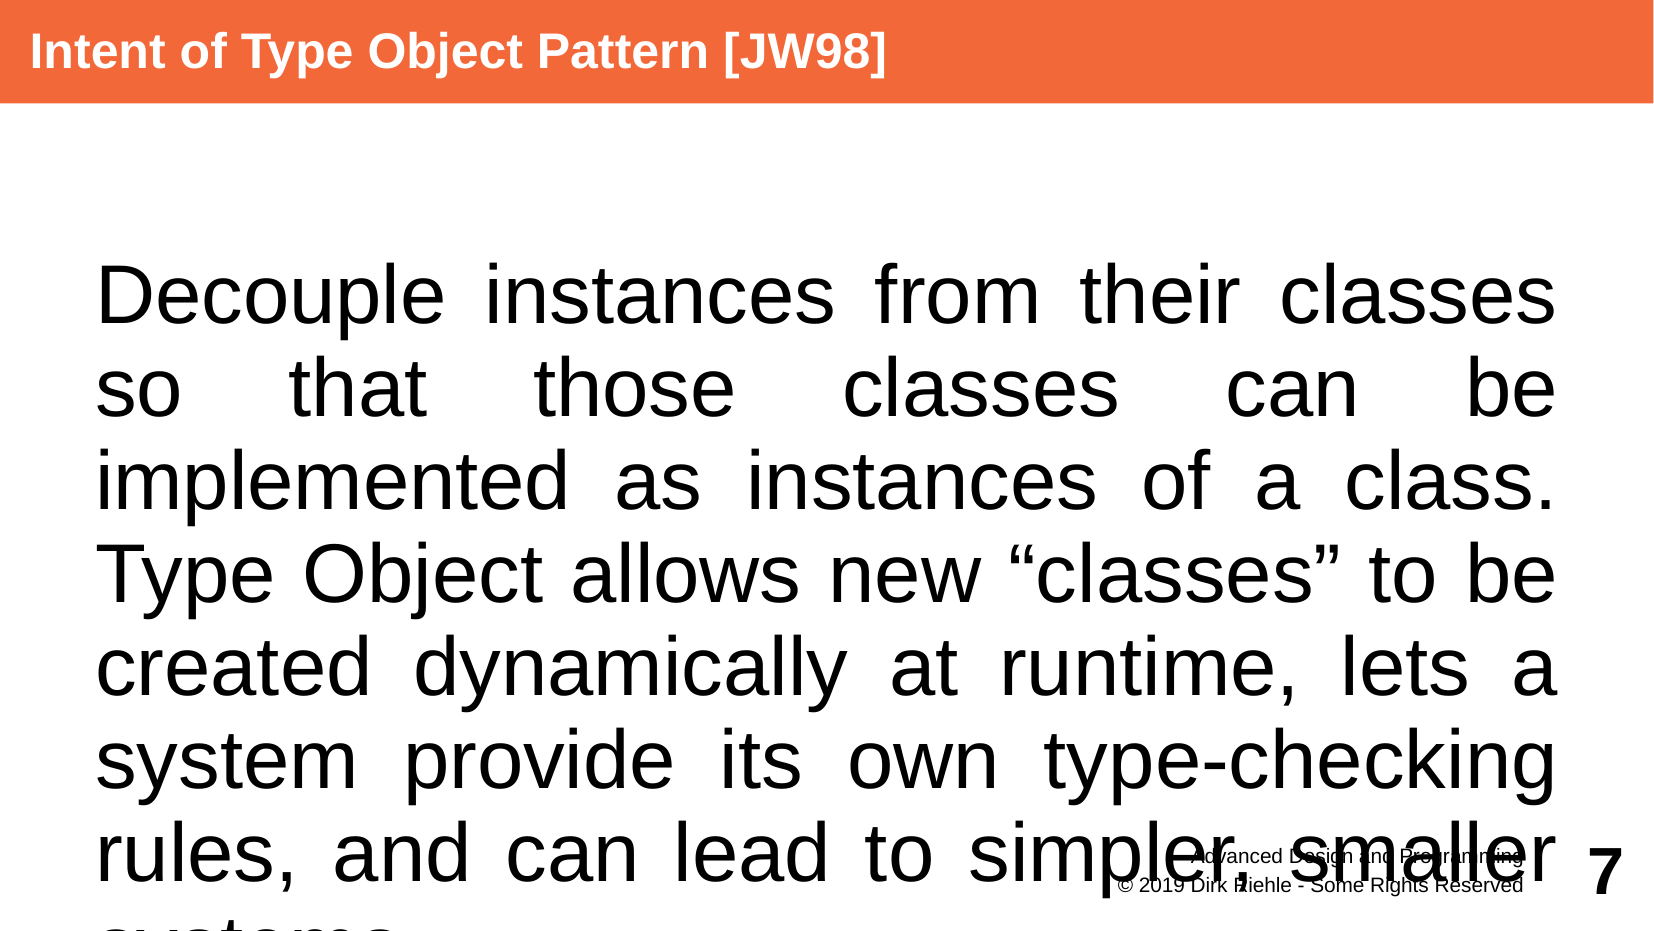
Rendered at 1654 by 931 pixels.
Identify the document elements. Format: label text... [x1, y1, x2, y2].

title Intent of Type Object Pattern [JW98] [0, 0, 1654, 104]
list Decouple instances from their classes so that those classes can be implemented as instances of a class. Type Object allows new “classes” to be created dynamically at runtime, lets a system provide its own type-checking rules, and can lead to simpler, smaller systems. [29, 177, 1625, 931]
